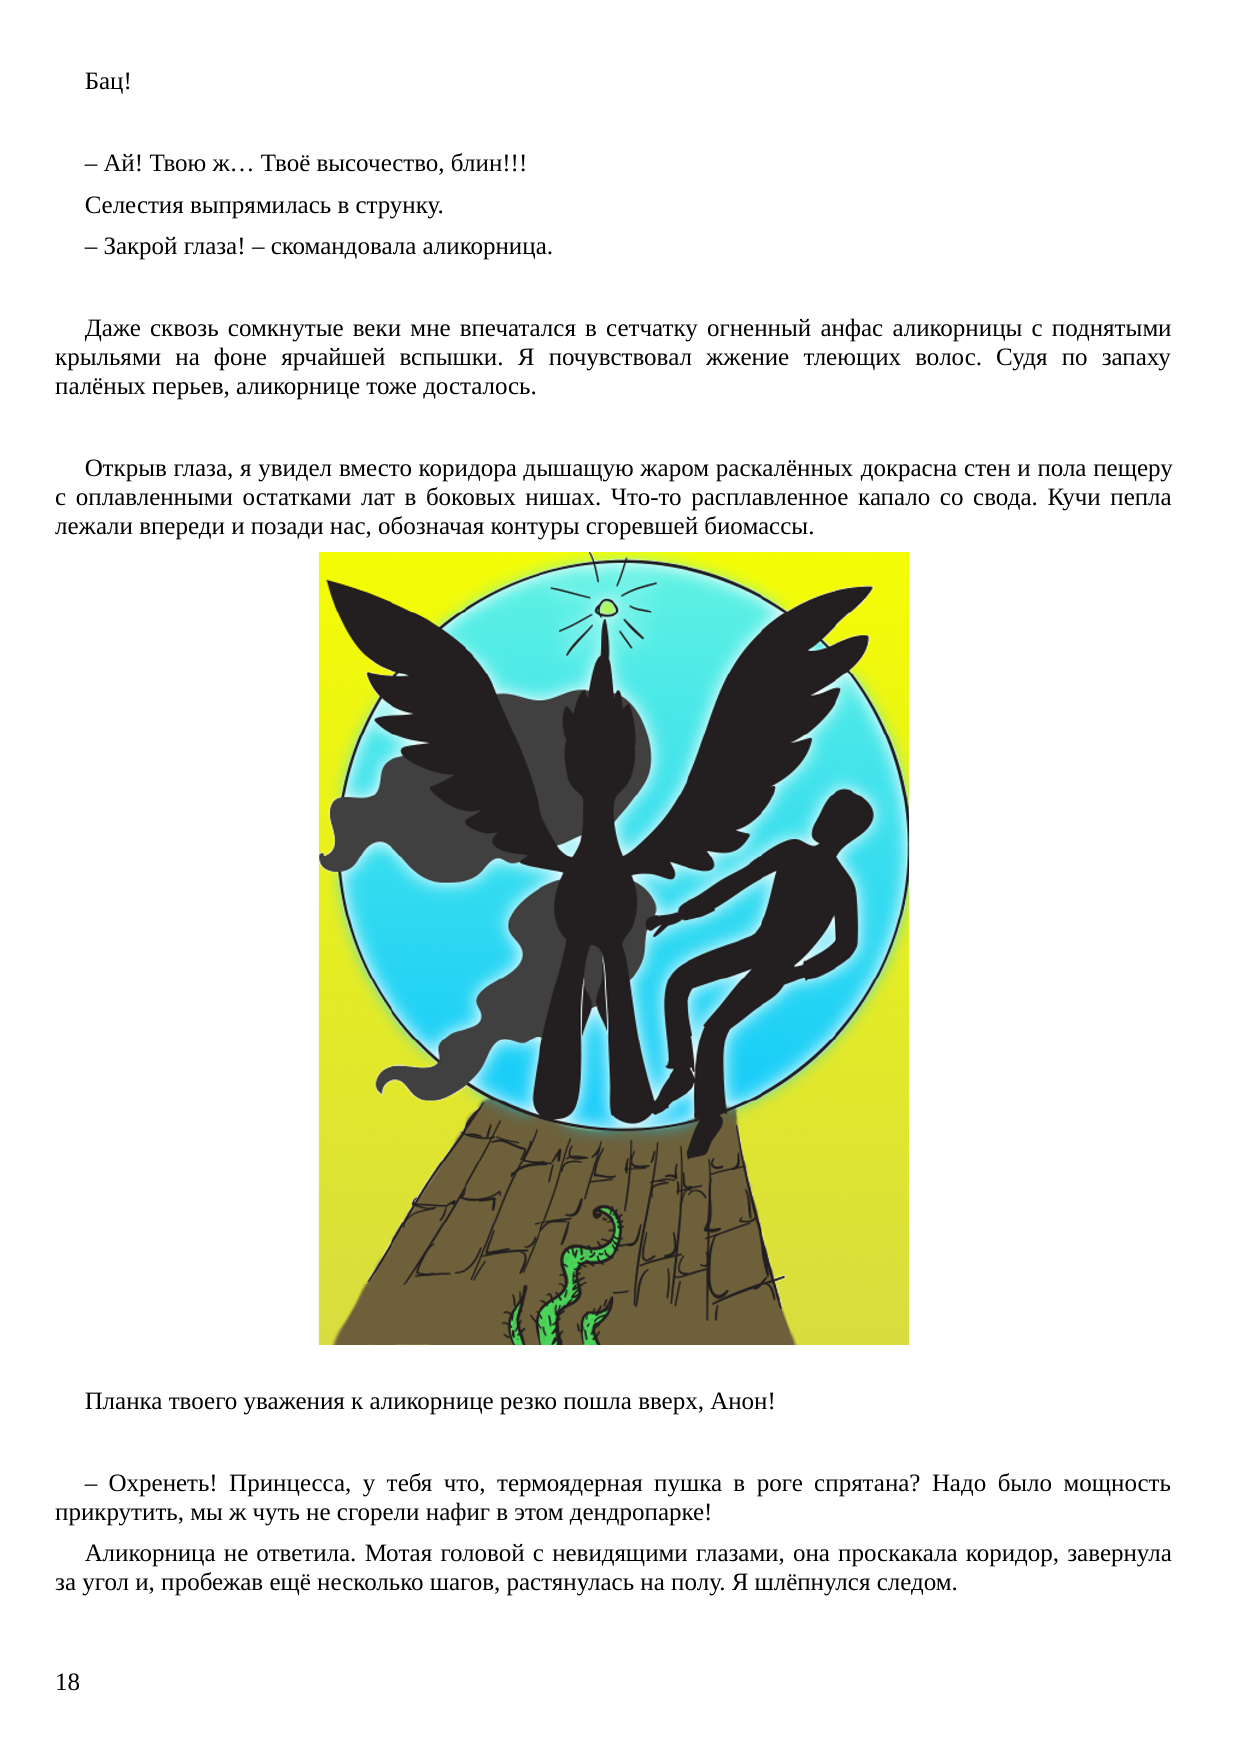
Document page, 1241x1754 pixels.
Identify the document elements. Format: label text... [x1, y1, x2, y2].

text Бац! [55, 66, 1173, 95]
picture [318, 552, 910, 1345]
text – Ай! Твою ж… Твоё высочество, блин!!! [55, 148, 1173, 177]
text Открыв глаза, я увидел вместо коридора дышащую жаром раскалённых докрасна стен и пола пещеру с оплавленными остатками лат в боковых нишах. Что-то расплавленное капало со свода. Кучи пепла лежали впереди и позади нас, обозначая контуры сгоревшей биомассы. [55, 453, 1173, 540]
text Планка твоего уважения к аликорнице резко пошла вверх, Анон! [55, 1386, 1173, 1415]
text – Закрой глаза! – скомандовала аликорница. [55, 231, 1173, 260]
text – Охренеть! Принцесса, у тебя что, термоядерная пушка в роге спрятана? Надо было мощность прикрутить, мы ж чуть не сгорели нафиг в этом дендропарке! [55, 1468, 1173, 1526]
text Селестия выпрямилась в струнку. [55, 190, 1173, 218]
text Аликорница не ответила. Мотая головой с невидящими глазами, она проскакала коридор, завернула за угол и, пробежав ещё несколько шагов, растянулась на полу. Я шлёпнулся следом. [55, 1538, 1173, 1596]
text Даже сквозь сомкнутые веки мне впечатался в сетчатку огненный анфас аликорницы с поднятыми крыльями на фоне ярчайшей вспышки. Я почувствовал жжение тлеющих волос. Судя по запаху палёных перьев, аликорнице тоже досталось. [55, 313, 1173, 400]
